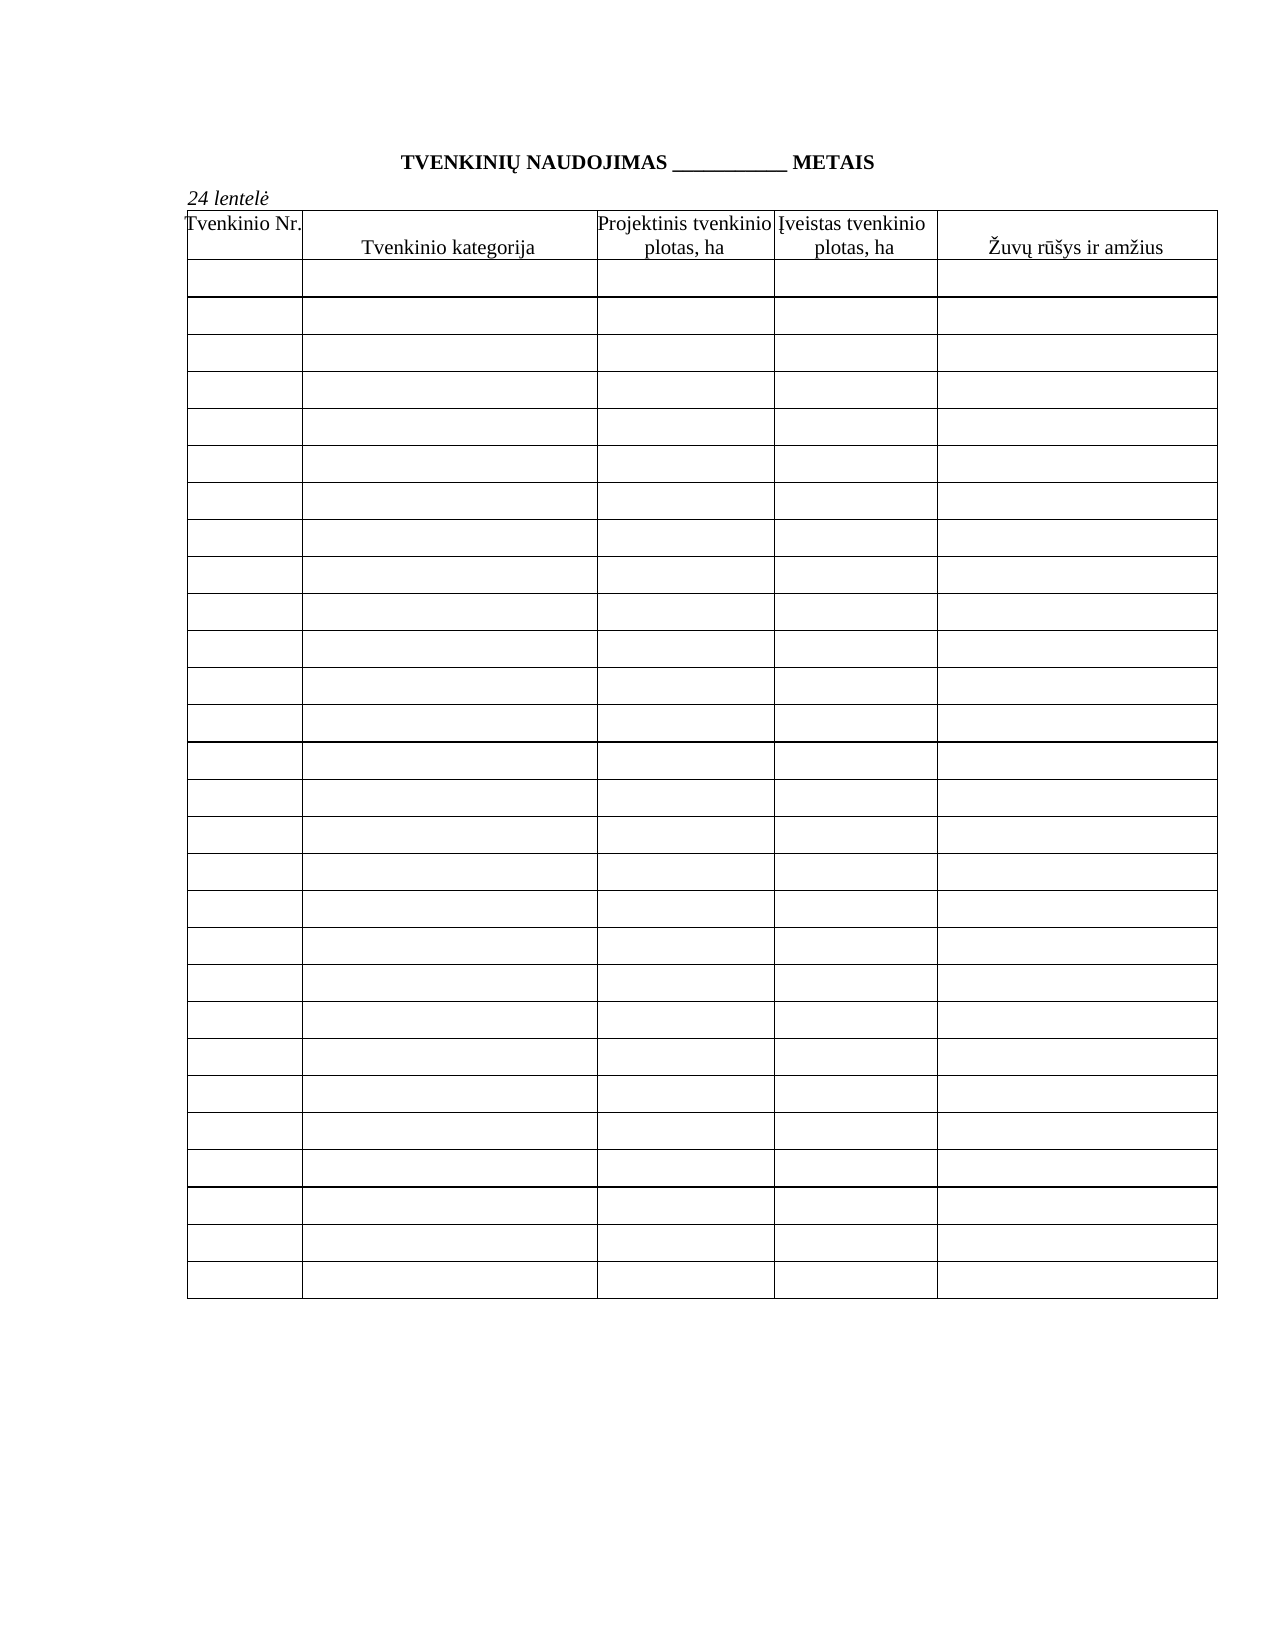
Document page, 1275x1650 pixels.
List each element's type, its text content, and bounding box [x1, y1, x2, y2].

table_header Tvenkinio Nr. [188, 211, 302, 259]
table_cell [303, 705, 597, 741]
text Tvenkinių naudojimas ___________ metaiS [187, 150, 1087, 174]
table_cell [598, 1150, 774, 1186]
table_cell [775, 298, 937, 333]
table_cell [598, 1113, 774, 1149]
table_cell [188, 928, 302, 964]
table_cell [188, 780, 302, 816]
table_cell [938, 446, 1217, 482]
table_cell [775, 409, 937, 445]
table_cell [938, 891, 1217, 927]
table_cell [188, 446, 302, 482]
table_cell [938, 631, 1217, 667]
table_cell [938, 557, 1217, 593]
table_cell [188, 483, 302, 519]
table_cell [303, 817, 597, 853]
table_header Įveistas tvenkinio plotas, ha [775, 211, 937, 259]
table_cell [303, 854, 597, 890]
table_cell [775, 780, 937, 816]
table_cell [775, 372, 937, 408]
table_cell [938, 260, 1217, 296]
table_cell [938, 1225, 1217, 1261]
table_cell [598, 1002, 774, 1038]
table_cell [938, 335, 1217, 371]
table_cell [938, 705, 1217, 741]
table_cell [188, 594, 302, 630]
table_cell [598, 1188, 774, 1223]
table_cell [598, 743, 774, 778]
table_cell [775, 1225, 937, 1261]
table_cell [303, 1150, 597, 1186]
table_cell [598, 928, 774, 964]
table_cell [775, 705, 937, 741]
table_cell [303, 1039, 597, 1075]
table_cell [303, 1188, 597, 1223]
table_cell [598, 520, 774, 556]
table_cell [598, 298, 774, 333]
table_cell [775, 668, 937, 704]
table_cell [775, 1262, 937, 1298]
table_cell [938, 743, 1217, 778]
table_header Projektinis tvenkinio plotas, ha [598, 211, 774, 259]
table_cell [598, 817, 774, 853]
table_cell [938, 1039, 1217, 1075]
table_cell [303, 965, 597, 1001]
table_cell [775, 1188, 937, 1223]
table_cell [598, 409, 774, 445]
table_cell [775, 1076, 937, 1112]
table_cell [938, 1150, 1217, 1186]
table_cell [303, 1002, 597, 1038]
table_cell [188, 372, 302, 408]
table_cell [598, 668, 774, 704]
table_cell [938, 1076, 1217, 1112]
table_cell [598, 1262, 774, 1298]
table_cell [188, 335, 302, 371]
table_cell [188, 705, 302, 741]
table_cell [303, 780, 597, 816]
table_cell [188, 1262, 302, 1298]
table_cell [598, 1039, 774, 1075]
table_header Žuvų rūšys ir amžius [938, 211, 1217, 259]
table_cell [775, 557, 937, 593]
table_cell [938, 520, 1217, 556]
table_cell [188, 1113, 302, 1149]
table_cell [188, 1039, 302, 1075]
table_cell [598, 483, 774, 519]
table_cell [938, 965, 1217, 1001]
table_cell [775, 965, 937, 1001]
table_cell [188, 1076, 302, 1112]
table_cell [188, 260, 302, 296]
table_cell [598, 557, 774, 593]
table_cell [188, 298, 302, 333]
table_cell [303, 446, 597, 482]
table_cell [938, 1262, 1217, 1298]
table_cell [303, 743, 597, 778]
table_cell [775, 928, 937, 964]
table_cell [775, 1002, 937, 1038]
table_cell [938, 1188, 1217, 1223]
table_cell [303, 520, 597, 556]
table_cell [775, 1150, 937, 1186]
table_cell [775, 594, 937, 630]
table_cell [775, 854, 937, 890]
table_cell [188, 1150, 302, 1186]
table_cell [303, 335, 597, 371]
table_cell [775, 446, 937, 482]
text 24 lentelė [187, 186, 1087, 210]
table_cell [303, 557, 597, 593]
table_cell [303, 1113, 597, 1149]
table_cell [303, 1262, 597, 1298]
table_cell [775, 817, 937, 853]
table_cell [598, 854, 774, 890]
table_cell [938, 483, 1217, 519]
table_cell [303, 372, 597, 408]
table_cell [188, 891, 302, 927]
table_cell [938, 409, 1217, 445]
table_cell [188, 965, 302, 1001]
table_cell [598, 335, 774, 371]
table_cell [188, 668, 302, 704]
table_cell [775, 631, 937, 667]
table_cell [938, 372, 1217, 408]
table_cell [188, 409, 302, 445]
table_cell [775, 335, 937, 371]
table_cell [188, 817, 302, 853]
table_cell [775, 1113, 937, 1149]
table_header Tvenkinio kategorija [303, 211, 597, 259]
table_cell [775, 1039, 937, 1075]
table_cell [598, 705, 774, 741]
table_cell [938, 594, 1217, 630]
table_cell [188, 557, 302, 593]
table_cell [938, 928, 1217, 964]
table_cell [598, 891, 774, 927]
table_cell [188, 743, 302, 778]
table_cell [598, 260, 774, 296]
table_cell [188, 854, 302, 890]
table_cell [303, 631, 597, 667]
table_cell [775, 520, 937, 556]
table_cell [303, 594, 597, 630]
table_cell [598, 1225, 774, 1261]
table_cell [598, 446, 774, 482]
table_cell [188, 520, 302, 556]
table_cell [775, 743, 937, 778]
table_cell [303, 928, 597, 964]
table_cell [303, 298, 597, 333]
table_cell [598, 631, 774, 667]
table_cell [188, 1225, 302, 1261]
table_cell [303, 1076, 597, 1112]
table_cell [188, 1188, 302, 1223]
table_cell [775, 260, 937, 296]
table_cell [775, 891, 937, 927]
table_cell [938, 1002, 1217, 1038]
table_cell [598, 965, 774, 1001]
table_cell [598, 372, 774, 408]
table_cell [598, 594, 774, 630]
table_cell [775, 483, 937, 519]
table_cell [938, 1113, 1217, 1149]
table_cell [188, 1002, 302, 1038]
table_cell [938, 854, 1217, 890]
table_cell [303, 409, 597, 445]
table_cell [598, 780, 774, 816]
table_cell [303, 260, 597, 296]
table_cell [938, 780, 1217, 816]
table_cell [303, 668, 597, 704]
table_cell [303, 891, 597, 927]
table_cell [598, 1076, 774, 1112]
table_cell [938, 298, 1217, 333]
table_cell [188, 631, 302, 667]
table_cell [938, 668, 1217, 704]
table_cell [303, 1225, 597, 1261]
table_cell [303, 483, 597, 519]
table_cell [938, 817, 1217, 853]
